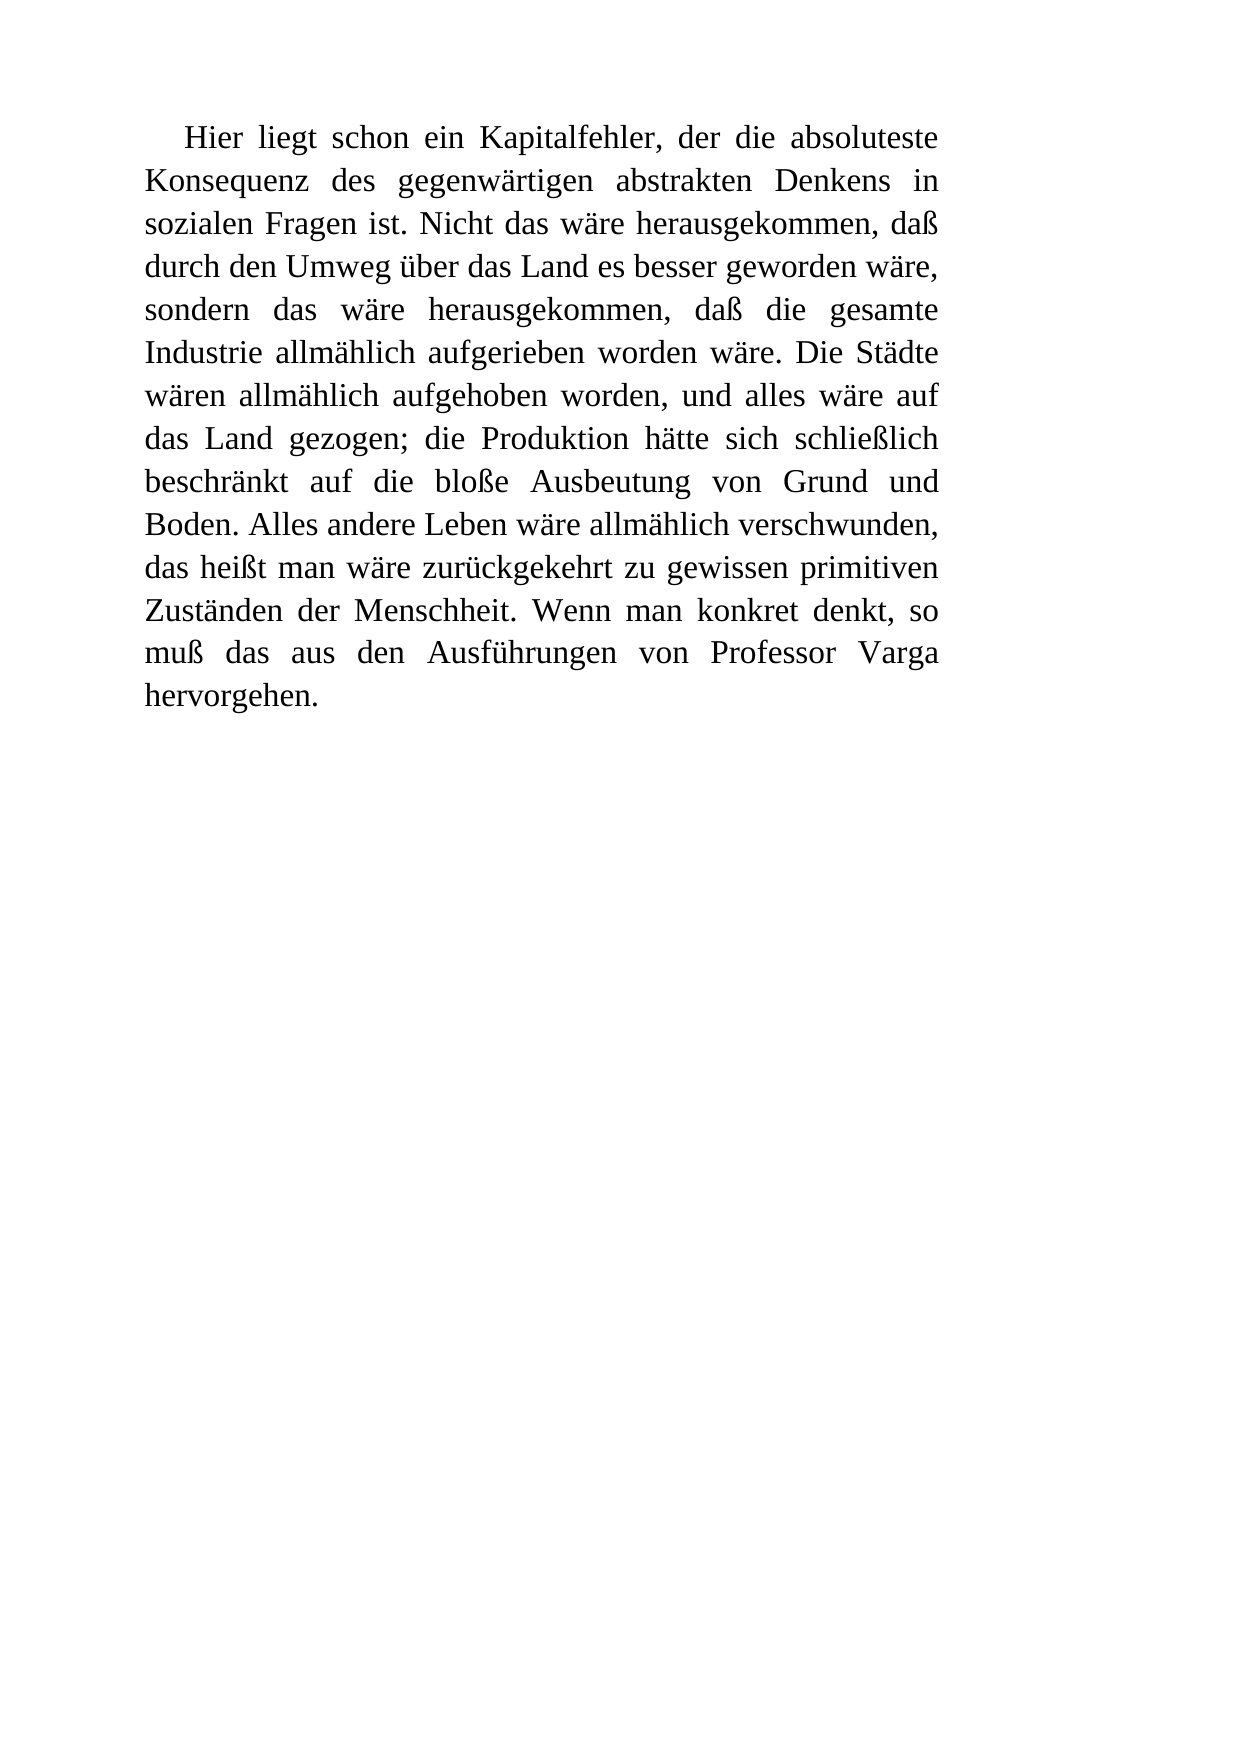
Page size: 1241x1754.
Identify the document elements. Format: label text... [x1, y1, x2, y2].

text Hier liegt schon ein Kapitalfehler, der die absoluteste Konsequenz des gegenwärtigen abstrakten Denkens in sozialen Fragen ist. Nicht das wäre herausgekommen, daß durch den Umweg über das Land es besser geworden wäre, sondern das wäre herausgekommen, daß die gesamte Industrie allmählich aufgerieben worden wäre. Die Städte wären allmählich aufgehoben worden, und alles wäre auf das Land gezogen; die Produktion hätte sich schließlich beschränkt auf die bloße Ausbeutung von Grund und Boden. Alles andere Leben wäre allmählich verschwunden, das heißt man wäre zurückgekehrt zu gewissen primitiven Zuständen der Menschheit. Wenn man konkret denkt, so muß das aus den Ausführungen von Professor Varga hervorgehen. [144, 118, 939, 714]
